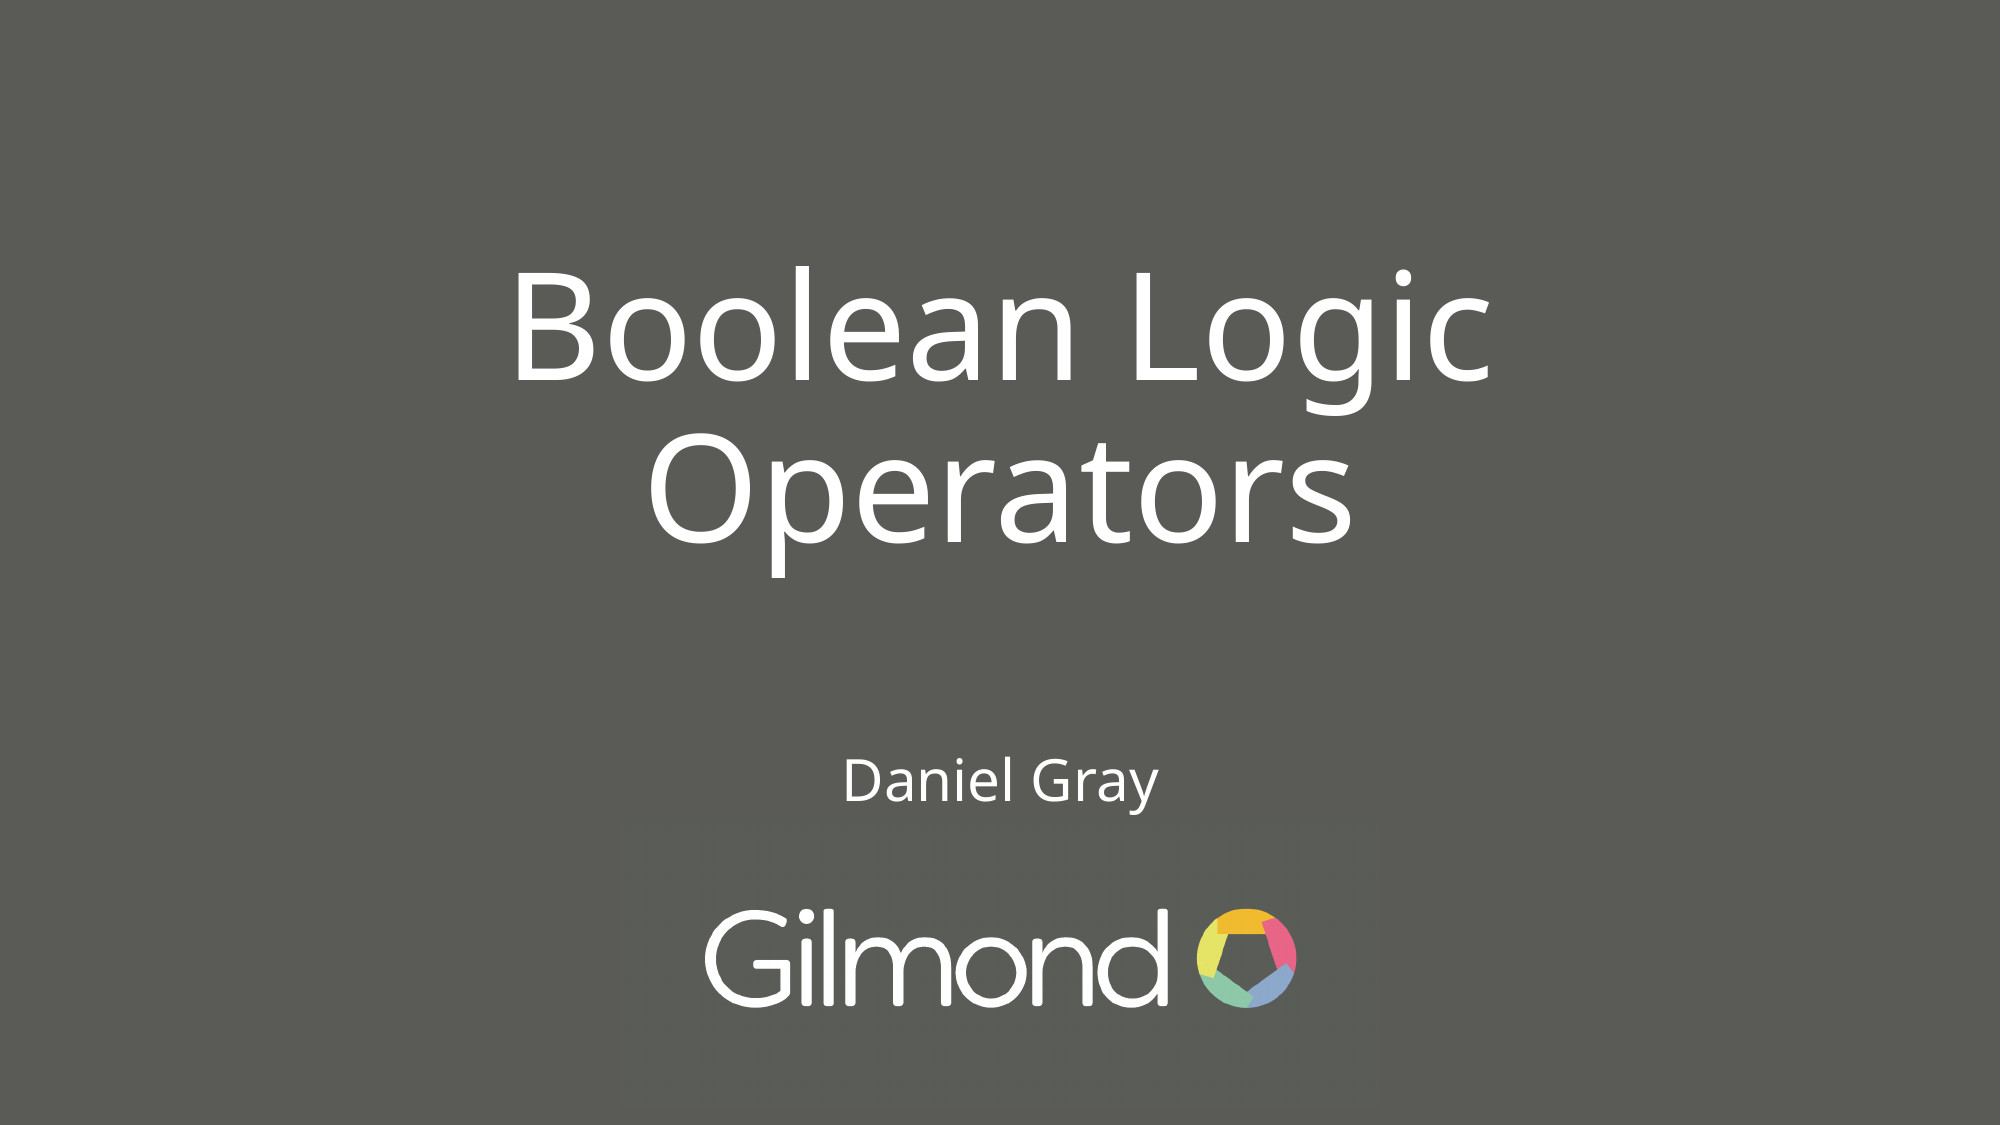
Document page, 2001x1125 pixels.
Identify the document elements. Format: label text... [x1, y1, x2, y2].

picture [620, 824, 1380, 1108]
subtitle Daniel Gray [249, 581, 1750, 985]
subtitle Boolean Logic Operators [249, 211, 1750, 581]
